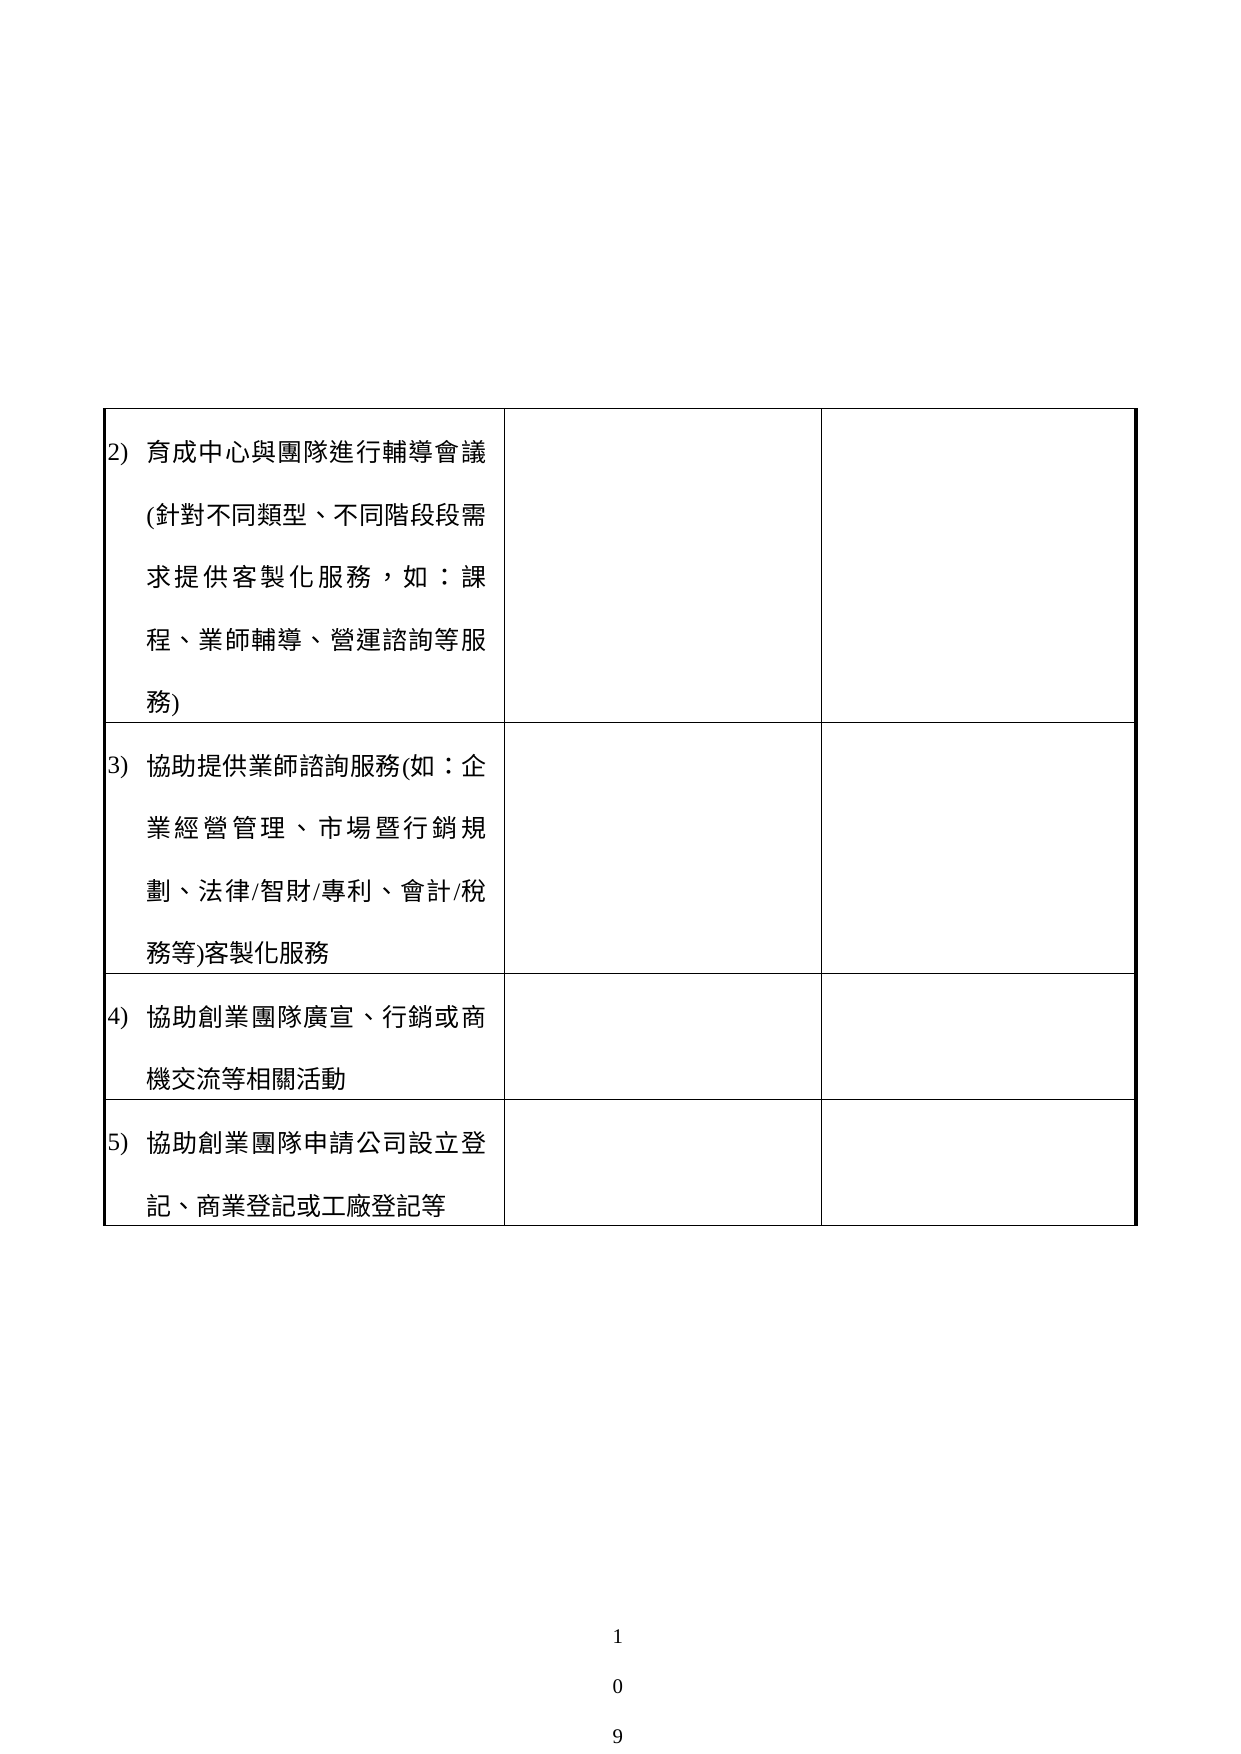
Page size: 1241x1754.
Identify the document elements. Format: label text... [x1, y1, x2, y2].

table_cell [505, 723, 821, 973]
table_cell [822, 1100, 1134, 1225]
table_cell [505, 1100, 821, 1225]
table_cell 3) [106, 723, 143, 973]
table_cell 協助創業團隊廣宣、行銷或商機交流等相關活動 [143, 974, 504, 1099]
table_cell 2) [106, 409, 143, 722]
table_cell 協助提供業師諮詢服務(如：企業經營管理、市場暨行銷規劃、法律/智財/專利、會計/稅務等)客製化服務 [143, 723, 504, 973]
table_cell [822, 974, 1134, 1099]
table_cell [505, 974, 821, 1099]
table_cell [505, 409, 821, 722]
table_cell 育成中心與團隊進行輔導會議(針對不同類型、不同階段段需求提供客製化服務，如：課程、業師輔導、營運諮詢等服務) [143, 409, 504, 722]
table_cell 4) [106, 974, 143, 1099]
table_cell 協助創業團隊申請公司設立登記、商業登記或工廠登記等 [143, 1100, 504, 1225]
table_cell [822, 723, 1134, 973]
table_cell [822, 409, 1134, 722]
table_cell 5) [106, 1100, 143, 1225]
